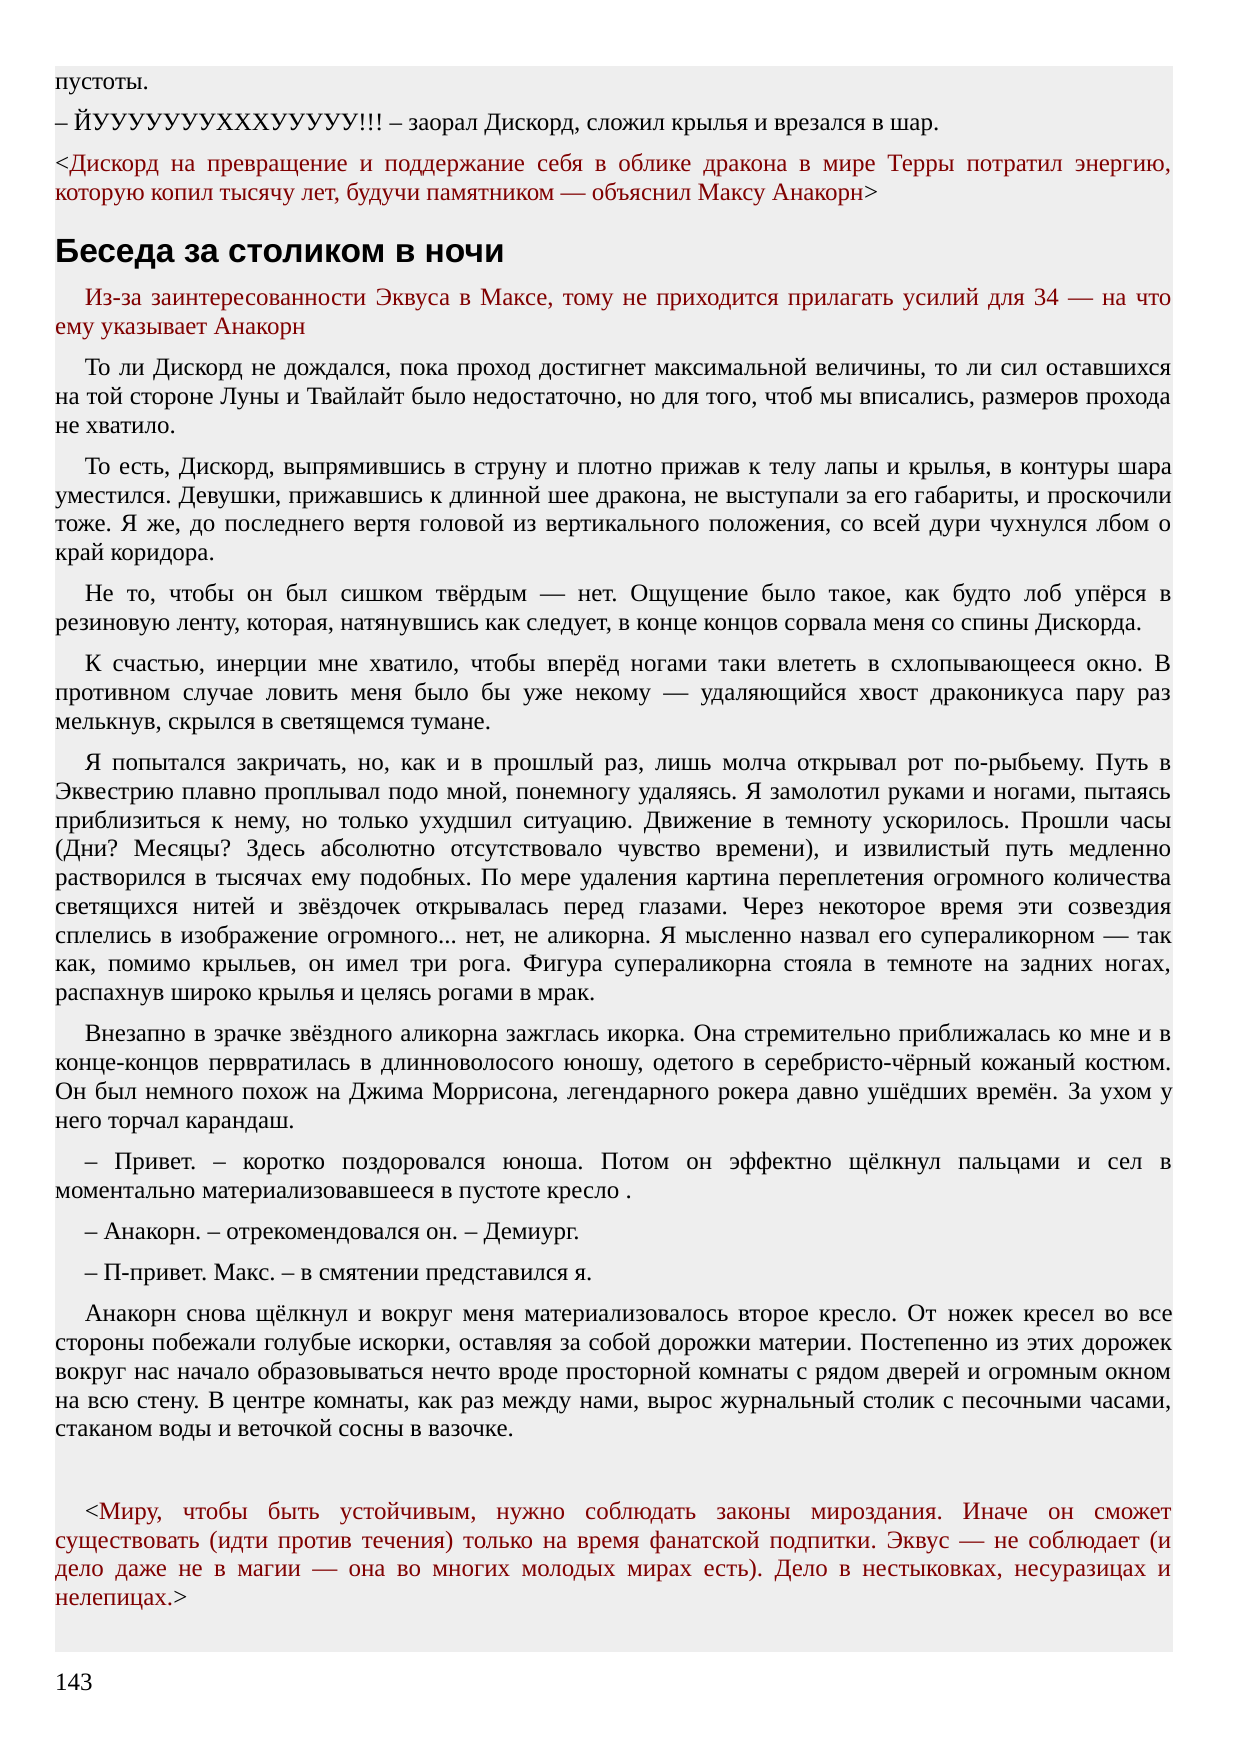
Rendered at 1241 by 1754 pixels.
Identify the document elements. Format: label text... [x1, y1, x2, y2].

text Внезапно в зрачке звёздного аликорна зажглась икорка. Она стремительно приближалась ко мне и в конце-концов первратилась в длинноволосого юношу, одетого в серебристо-чёрный кожаный костюм. Он был немного похож на Джима Моррисона, легендарного рокера давно ушёдших времён. За ухом у него торчал карандаш. [55, 1018, 1173, 1133]
text <Дискорд на превращение и поддержание себя в облике дракона в мире Терры потратил энергию, которую копил тысячу лет, будучи памятником — объяснил Максу Анакорн> [55, 148, 1173, 206]
text Я попытался закричать, но, как и в прошлый раз, лишь молча открывал рот по-рыбьему. Путь в Эквестрию плавно проплывал подо мной, понемногу удаляясь. Я замолотил руками и ногами, пытаясь приблизиться к нему, но только ухудшил ситуацию. Движение в темноту ускорилось. Прошли часы (Дни? Месяцы? Здесь абсолютно отсутствовало чувство времени), и извилистый путь медленно растворился в тысячах ему подобных. По мере удаления картина переплетения огромного количества светящихся нитей и звёздочек открывалась перед глазами. Через некоторое время эти созвездия сплелись в изображение огромного... нет, не аликорна. Я мысленно назвал его супераликорном — так как, помимо крыльев, он имел три рога. Фигура супераликорна стояла в темноте на задних ногах, распахнув широко крылья и целясь рогами в мрак. [55, 747, 1173, 1006]
text Из-за заинтересованности Эквуса в Максе, тому не приходится прилагать усилий для 34 — на что ему указывает Анакорн [55, 282, 1173, 340]
text пустоты. [55, 66, 1173, 95]
text То есть, Дискорд, выпрямившись в струну и плотно прижав к телу лапы и крылья, в контуры шара уместился. Девушки, прижавшись к длинной шее дракона, не выступали за его габариты, и проскочили тоже. Я же, до последнего вертя головой из вертикального положения, со всей дури чухнулся лбом о край коридора. [55, 451, 1173, 566]
text Анакорн снова щёлкнул и вокруг меня материализовалось второе кресло. От ножек кресел во все стороны побежали голубые искорки, оставляя за собой дорожки материи. Постепенно из этих дорожек вокруг нас начало образовываться нечто вроде просторной комнаты с рядом дверей и огромным окном на всю стену. В центре комнаты, как раз между нами, вырос журнальный столик с песочными часами, стаканом воды и веточкой сосны в вазочке. [55, 1298, 1173, 1442]
text – Привет. – коротко поздоровался юноша. Потом он эффектно щёлкнул пальцами и сел в моментально материализовавшееся в пустоте кресло . [55, 1146, 1173, 1203]
subtitle Беседа за столиком в ночи [55, 231, 1173, 270]
text <Миру, чтобы быть устойчивым, нужно соблюдать законы мироздания. Иначе он сможет существовать (идти против течения) только на время фанатской подпитки. Эквус — не соблюдает (и дело даже не в магии — она во многих молодых мирах есть). Дело в нестыковках, несуразицах и нелепицах.> [55, 1496, 1173, 1611]
text Не то, чтобы он был сишком твёрдым — нет. Ощущение было такое, как будто лоб упёрся в резиновую ленту, которая, натянувшись как следует, в конце концов сорвала меня со спины Дискорда. [55, 578, 1173, 636]
text – ЙУУУУУУУХХХУУУУУ!!! – заорал Дискорд, сложил крылья и врезался в шар. [55, 107, 1173, 136]
text То ли Дискорд не дождался, пока проход достигнет максимальной величины, то ли сил оставшихся на той стороне Луны и Твайлайт было недостаточно, но для того, чтоб мы вписались, размеров прохода не хватило. [55, 352, 1173, 438]
text – Анакорн. – отрекомендовался он. – Демиург. [55, 1216, 1173, 1245]
text – П-привет. Макс. – в смятении представился я. [55, 1257, 1173, 1286]
text К счастью, инерции мне хватило, чтобы вперёд ногами таки влететь в схлопывающееся окно. В противном случае ловить меня было бы уже некому — удаляющийся хвост драконикуса пару раз мелькнув, скрылся в светящемся тумане. [55, 648, 1173, 735]
